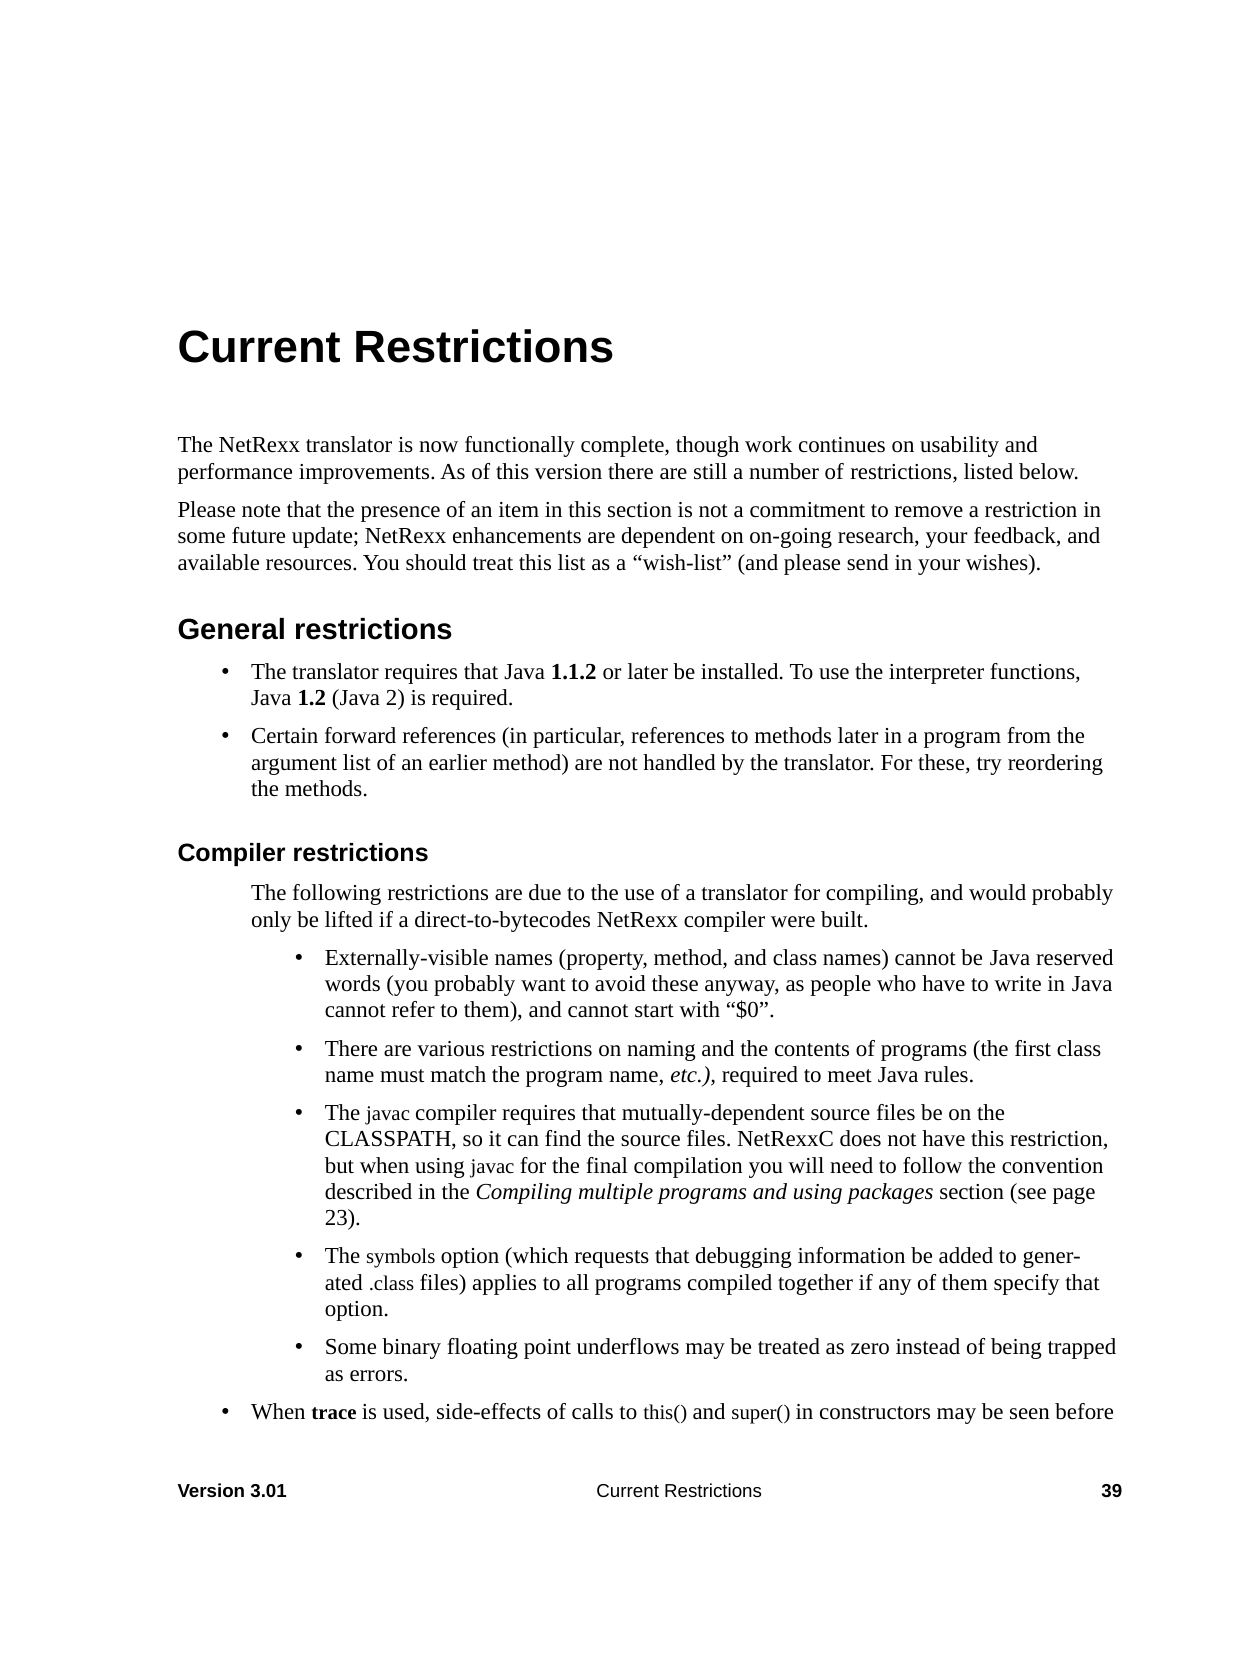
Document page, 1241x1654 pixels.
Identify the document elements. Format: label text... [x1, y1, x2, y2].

subtitle Compiler restrictions [177, 838, 1122, 867]
list The symbols option (which requests that debugging information be added to gener- ated .class files) applies to all programs compiled together if any of them specify that option. [295, 1243, 1122, 1322]
text Please note that the presence of an item in this section is not a commitment to remove a restriction in some future update; NetRexx enhancements are dependent on on-going research, your feedback, and available resources. You should treat this list as a “wish-list” (and please send in your wishes). [177, 496, 1122, 575]
subtitle General restrictions [177, 612, 1122, 645]
text The NetRexx translator is now functionally complete, though work continues on usability and performance improvements. As of this version there are still a number of restrictions, listed below. [177, 431, 1122, 484]
list The following restrictions are due to the use of a translator for compiling, and would probably only be lifted if a direct-to-bytecodes NetRexx compiler were built. [221, 879, 1122, 932]
list When trace is used, side-effects of calls to this() and super() in constructors may be seen before [221, 1398, 1122, 1424]
list The javac compiler requires that mutually-dependent source files be on the CLASSPATH, so it can find the source files. NetRexxC does not have this restriction, but when using javac for the final compilation you will need to follow the convention described in the Compiling multiple programs and using packages section (see page 23). [295, 1099, 1122, 1231]
list Externally-visible names (property, method, and class names) cannot be Java reserved words (you probably want to avoid these anyway, as people who have to write in Java cannot refer to them), and cannot start with “$0”. [295, 944, 1122, 1023]
list The translator requires that Java 1.1.2 or later be installed. To use the interpreter functions, Java 1.2 (Java 2) is required. [221, 658, 1122, 710]
list Certain forward references (in particular, references to methods later in a program from the argument list of an earlier method) are not handled by the translator. For these, try reordering the methods. [221, 722, 1122, 801]
list Some binary floating point underflows may be treated as zero instead of being trapped as errors. [295, 1333, 1122, 1386]
subtitle Current Restrictions [177, 320, 1122, 372]
list There are various restrictions on naming and the contents of programs (the first class name must match the program name, etc.), required to meet Java rules. [295, 1034, 1122, 1087]
